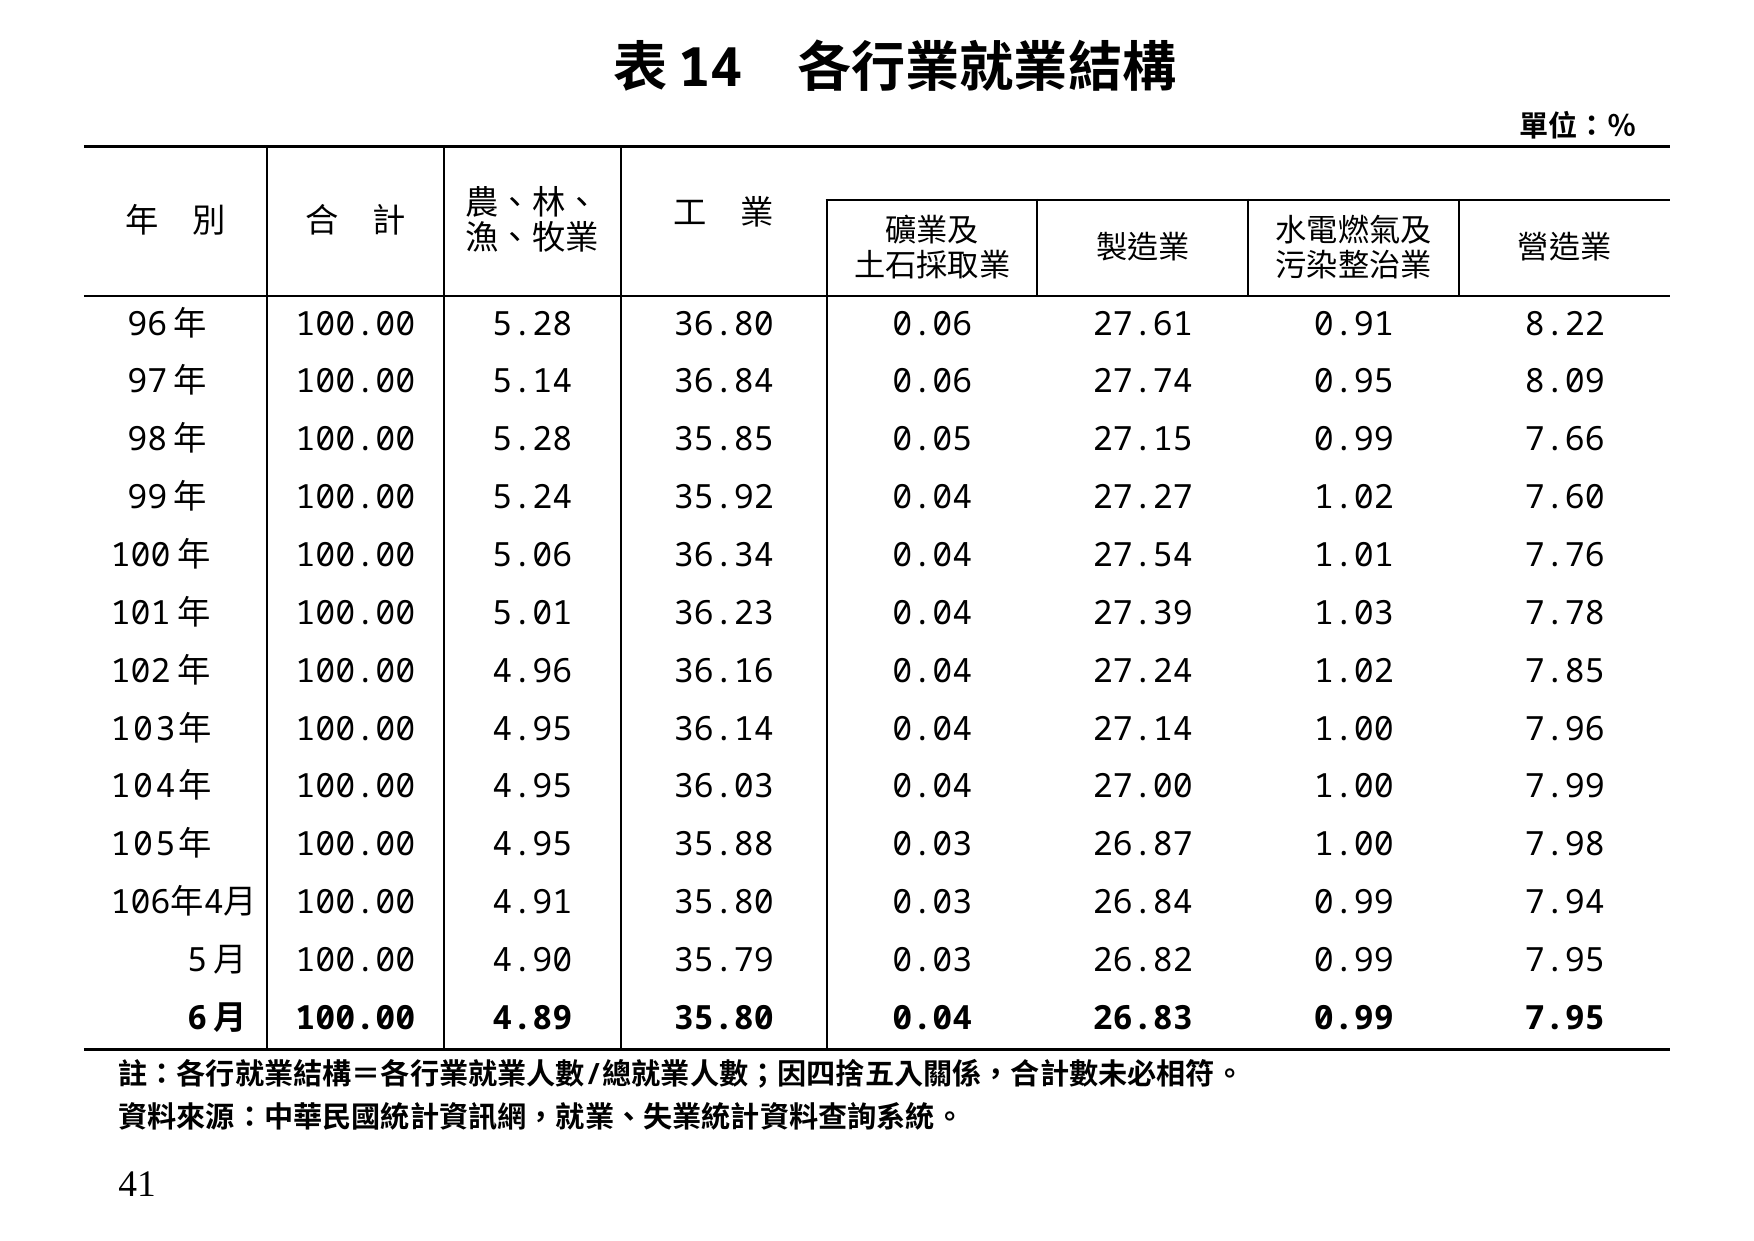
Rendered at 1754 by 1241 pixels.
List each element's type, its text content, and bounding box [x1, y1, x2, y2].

table_cell 103年 [84, 700, 266, 758]
table_cell 0.99 [1248, 932, 1459, 990]
table_cell 35.80 [622, 874, 826, 932]
text 單位：％ [118, 103, 1636, 145]
table_cell 27.39 [1037, 585, 1248, 642]
table_cell 27.14 [1037, 700, 1248, 758]
table_header 年 別 [84, 148, 266, 295]
table_cell 27.00 [1037, 758, 1248, 816]
table_cell 7.76 [1459, 527, 1670, 584]
table_cell 4.90 [445, 932, 620, 990]
table_cell 0.91 [1248, 297, 1459, 353]
table_cell 106年4月 [84, 874, 266, 932]
table_cell 6月 [84, 990, 266, 1048]
table_cell 99年 [84, 469, 266, 527]
table_cell 礦業及 土石採取業 [828, 201, 1036, 295]
table_cell 0.99 [1248, 874, 1459, 932]
table_cell 27.24 [1037, 643, 1248, 700]
table_cell 1.00 [1248, 816, 1459, 874]
table_header 工 業 [622, 148, 827, 295]
table_cell 36.34 [622, 527, 826, 584]
table_cell 0.04 [828, 469, 1037, 527]
table_cell 4.96 [445, 643, 620, 700]
table_cell 0.04 [828, 990, 1037, 1048]
table_cell 0.04 [828, 585, 1037, 642]
table_cell 35.80 [622, 990, 826, 1048]
table_cell 98年 [84, 411, 266, 469]
table_cell 26.82 [1037, 932, 1248, 990]
table_cell 8.22 [1459, 297, 1670, 353]
table_cell 4.89 [445, 990, 620, 1048]
table_cell 100年 [84, 527, 266, 584]
table_cell 4.91 [445, 874, 620, 932]
table_cell 7.98 [1459, 816, 1670, 874]
table_cell 7.95 [1459, 932, 1670, 990]
table_cell 7.78 [1459, 585, 1670, 642]
table_cell 26.83 [1037, 990, 1248, 1048]
table_header 合 計 [268, 148, 443, 295]
table_cell 0.04 [828, 700, 1037, 758]
table_cell 27.15 [1037, 411, 1248, 469]
table_cell 5.14 [445, 353, 620, 411]
table_cell 0.03 [828, 874, 1037, 932]
table_cell 100.00 [268, 353, 443, 411]
table_cell 0.06 [828, 297, 1037, 353]
table_cell 7.66 [1459, 411, 1670, 469]
text 資料來源：中華民國統計資訊網，就業、失業統計資料查詢系統。 [118, 1093, 1636, 1136]
table_cell 7.60 [1459, 469, 1670, 527]
table_cell 1.02 [1248, 469, 1459, 527]
subtitle 表14 各行業就業結構 [118, 24, 1636, 103]
table_cell 0.99 [1248, 411, 1459, 469]
table_cell 26.84 [1037, 874, 1248, 932]
table_cell 36.84 [622, 353, 826, 411]
table_cell 7.96 [1459, 700, 1670, 758]
table_cell 100.00 [268, 932, 443, 990]
table_cell 營造業 [1460, 201, 1670, 295]
table_cell 0.04 [828, 643, 1037, 700]
table_cell 36.23 [622, 585, 826, 642]
table_cell 27.54 [1037, 527, 1248, 584]
table_cell 5.28 [445, 411, 620, 469]
table_cell 100.00 [268, 643, 443, 700]
table_cell 100.00 [268, 758, 443, 816]
table_cell 水電燃氣及 污染整治業 [1249, 201, 1458, 295]
table_cell 27.61 [1037, 297, 1248, 353]
table_cell 96年 [84, 297, 266, 353]
table_cell 7.85 [1459, 643, 1670, 700]
table_cell 4.95 [445, 816, 620, 874]
table_cell 製造業 [1038, 201, 1247, 295]
table_cell 0.99 [1248, 990, 1459, 1048]
table_cell 102年 [84, 643, 266, 700]
text 註：各行就業結構＝各行業就業人數/總就業人數；因四捨五入關係，合計數未必相符。 [118, 1051, 1636, 1093]
table_cell 35.85 [622, 411, 826, 469]
table_cell 4.95 [445, 700, 620, 758]
table_cell 36.16 [622, 643, 826, 700]
table_cell 8.09 [1459, 353, 1670, 411]
table_cell 100.00 [268, 816, 443, 874]
table_cell 100.00 [268, 585, 443, 642]
table_cell 35.92 [622, 469, 826, 527]
table_cell 27.74 [1037, 353, 1248, 411]
table_cell 5.01 [445, 585, 620, 642]
table_cell 100.00 [268, 411, 443, 469]
table_cell 104年 [84, 758, 266, 816]
table_cell 0.06 [828, 353, 1037, 411]
table_cell 100.00 [268, 700, 443, 758]
table_cell 5月 [84, 932, 266, 990]
table_cell 36.80 [622, 297, 826, 353]
table_cell 26.87 [1037, 816, 1248, 874]
table_header 農、林、 漁、牧業 [445, 148, 620, 295]
table_cell 100.00 [268, 469, 443, 527]
table_cell 1.00 [1248, 758, 1459, 816]
table_cell 100.00 [268, 297, 443, 353]
table_cell 0.05 [828, 411, 1037, 469]
table_cell 97年 [84, 353, 266, 411]
table_cell 101年 [84, 585, 266, 642]
table_cell 35.88 [622, 816, 826, 874]
table_cell 4.95 [445, 758, 620, 816]
table_cell 5.24 [445, 469, 620, 527]
table_cell 105年 [84, 816, 266, 874]
table_cell 7.99 [1459, 758, 1670, 816]
table_cell 100.00 [268, 527, 443, 584]
table_cell 5.28 [445, 297, 620, 353]
table_cell 0.03 [828, 816, 1037, 874]
table_cell 100.00 [268, 990, 443, 1048]
table_cell 100.00 [268, 874, 443, 932]
table_cell 7.94 [1459, 874, 1670, 932]
table_cell 36.03 [622, 758, 826, 816]
table_cell 0.04 [828, 758, 1037, 816]
table_cell 5.06 [445, 527, 620, 584]
table_header [827, 148, 1670, 199]
table_cell 1.01 [1248, 527, 1459, 584]
table_cell 0.03 [828, 932, 1037, 990]
table_cell 0.95 [1248, 353, 1459, 411]
table_cell 1.00 [1248, 700, 1459, 758]
table_cell 7.95 [1459, 990, 1670, 1048]
table_cell 1.03 [1248, 585, 1459, 642]
table_cell 36.14 [622, 700, 826, 758]
table_cell 0.04 [828, 527, 1037, 584]
table_cell 1.02 [1248, 643, 1459, 700]
table_cell 27.27 [1037, 469, 1248, 527]
table_cell 35.79 [622, 932, 826, 990]
